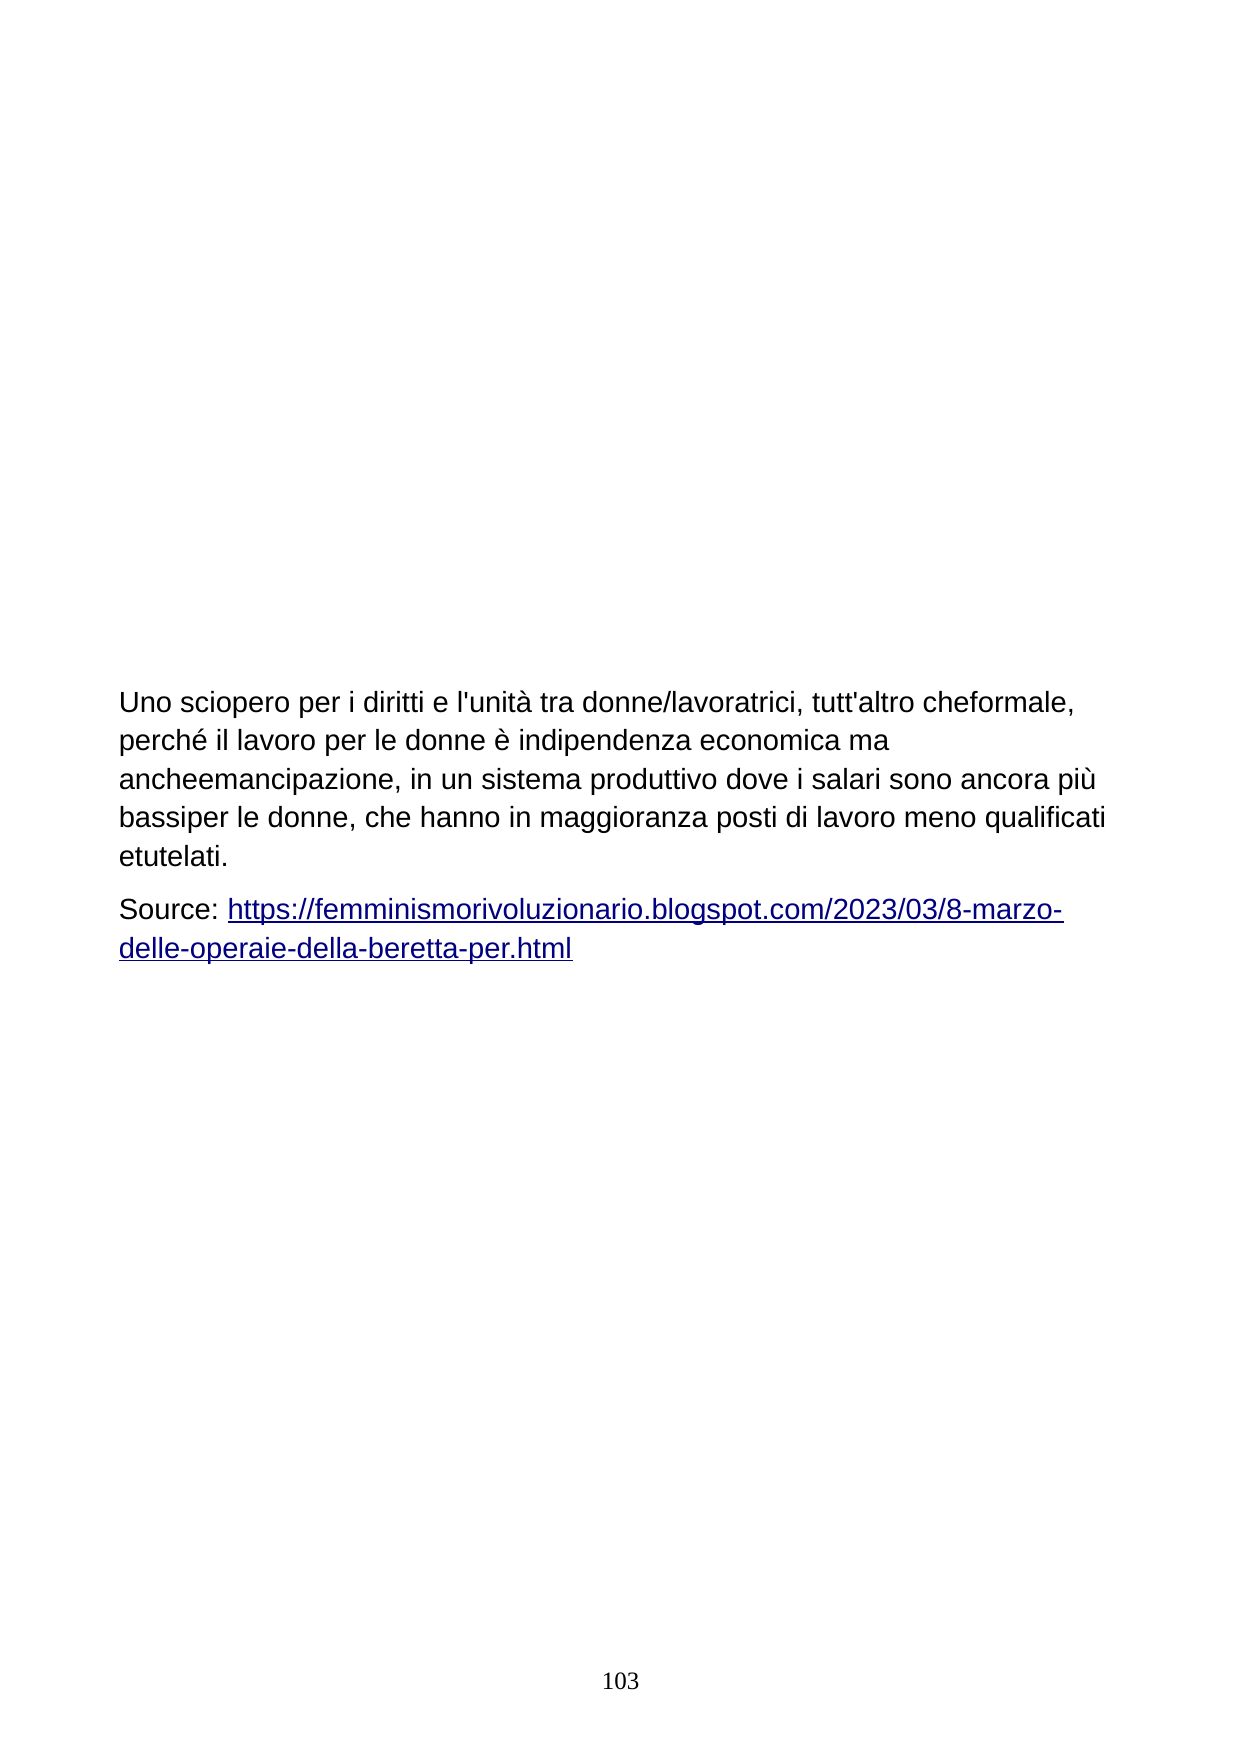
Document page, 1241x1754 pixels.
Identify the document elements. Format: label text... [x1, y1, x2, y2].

text Uno sciopero per i diritti e l'unità tra donne/lavoratrici, tutt'altro cheformale, perché il lavoro per le donne è indipendenza economica ma ancheemancipazione, in un sistema produttivo dove i salari sono ancora più bassiper le donne, che hanno in maggioranza posti di lavoro meno qualificati etutelati. [118, 685, 1122, 872]
text Source: https://femminismorivoluzionario.blogspot.com/2023/03/8-marzo-delle-operaie-della-beretta-per.html [118, 892, 1122, 964]
